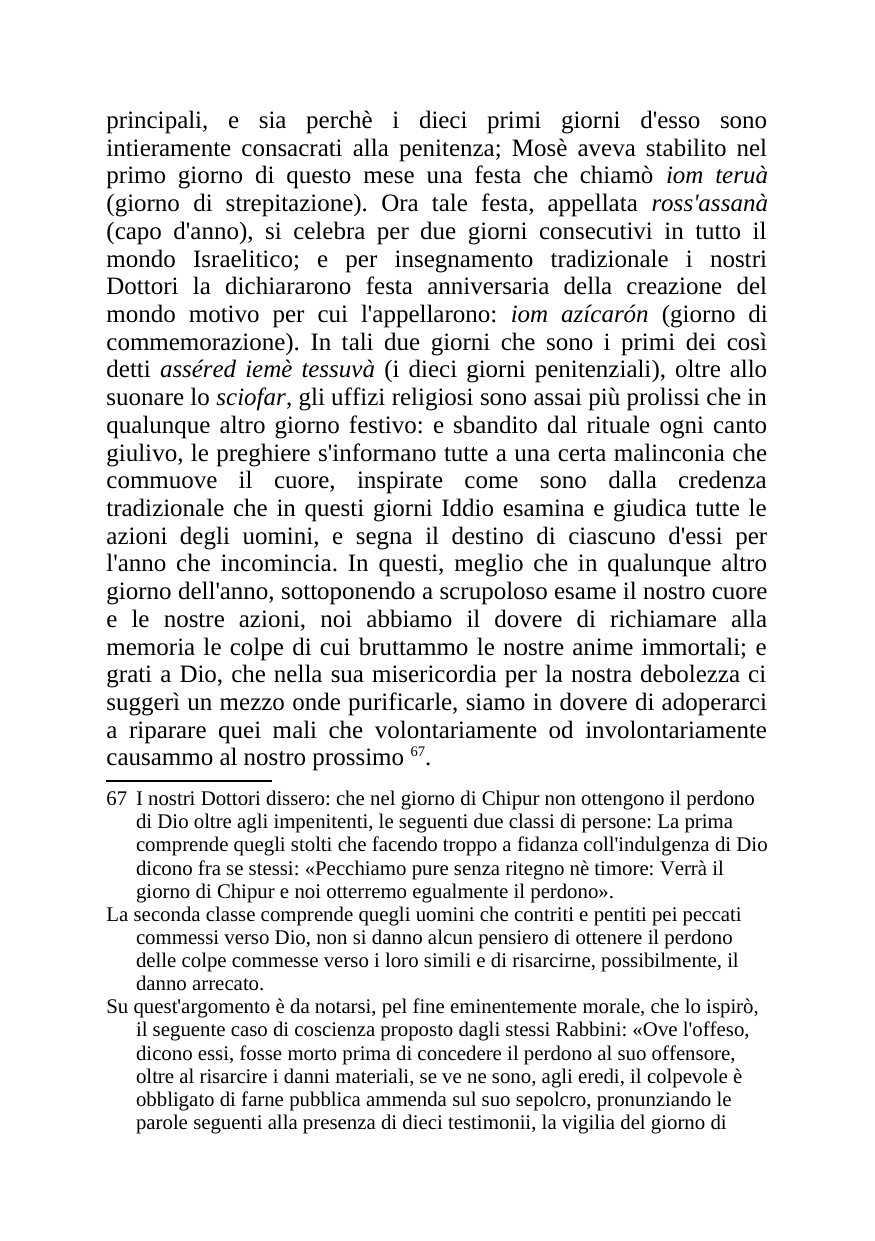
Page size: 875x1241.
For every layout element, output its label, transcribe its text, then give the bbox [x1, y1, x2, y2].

text principali, e sia perchè i dieci primi giorni d'esso sono intieramente consacrati alla penitenza; Mosè aveva stabilito nel primo giorno di questo mese una festa che chiamò iom teruà (giorno di strepitazione). Ora tale festa, appellata ross'assanà (capo d'anno), si celebra per due giorni consecutivi in tutto il mondo Israelitico; e per insegnamento tradizionale i nostri Dottori la dichiararono festa anniversaria della creazione del mondo motivo per cui l'appellarono: iom azícarón (giorno di commemorazione). In tali due giorni che sono i primi dei così detti asséred iemè tessuvà (i dieci giorni penitenziali), oltre allo suonare lo sciofar, gli uffizi religiosi sono assai più prolissi che in qualunque altro giorno festivo: e sbandito dal rituale ogni canto giulivo, le preghiere s'informano tutte a una certa malinconia che commuove il cuore, inspirate come sono dalla credenza tradizionale che in questi giorni Iddio esamina e giudica tutte le azioni degli uomini, e segna il destino di ciascuno d'essi per l'anno che incomincia. In questi, meglio che in qualunque altro giorno dell'anno, sottoponendo a scrupoloso esame il nostro cuore e le nostre azioni, noi abbiamo il dovere di richiamare alla memoria le colpe di cui bruttammo le nostre anime immortali; e grati a Dio, che nella sua misericordia per la nostra debolezza ci suggerì un mezzo onde purificarle, siamo in dovere di adoperarci a riparare quei mali che volontariamente od involontariamente causammo al nostro prossimo . [106, 106, 768, 771]
text Su quest'argomento è da notarsi, pel fine eminentemente morale, che lo ispirò, il seguente caso di coscienza proposto dagli stessi Rabbini: «Ove l'offeso, dicono essi, fosse morto prima di concedere il perdono al suo offensore, oltre al risarcire i danni materiali, se ve ne sono, agli eredi, il colpevole è obbligato di farne pubblica ammenda sul suo sepolcro, pronunziando le parole seguenti alla presenza di dieci testimonii, la vigilia del giorno di [106, 995, 768, 1134]
text I nostri Dottori dissero: che nel giorno di Chipur non ottengono il perdono di Dio oltre agli impenitenti, le seguenti due classi di persone: La prima comprende quegli stolti che facendo troppo a fidanza coll'indulgenza di Dio dicono fra se stessi: «Pecchiamo pure senza ritegno nè timore: Verrà il giorno di Chipur e noi otterremo egualmente il perdono». [106, 787, 768, 903]
text La seconda classe comprende quegli uomini che contriti e pentiti pei peccati commessi verso Dio, non si danno alcun pensiero di ottenere il perdono delle colpe commesse verso i loro simili e di risarcirne, possibilmente, il danno arrecato. [106, 903, 768, 995]
